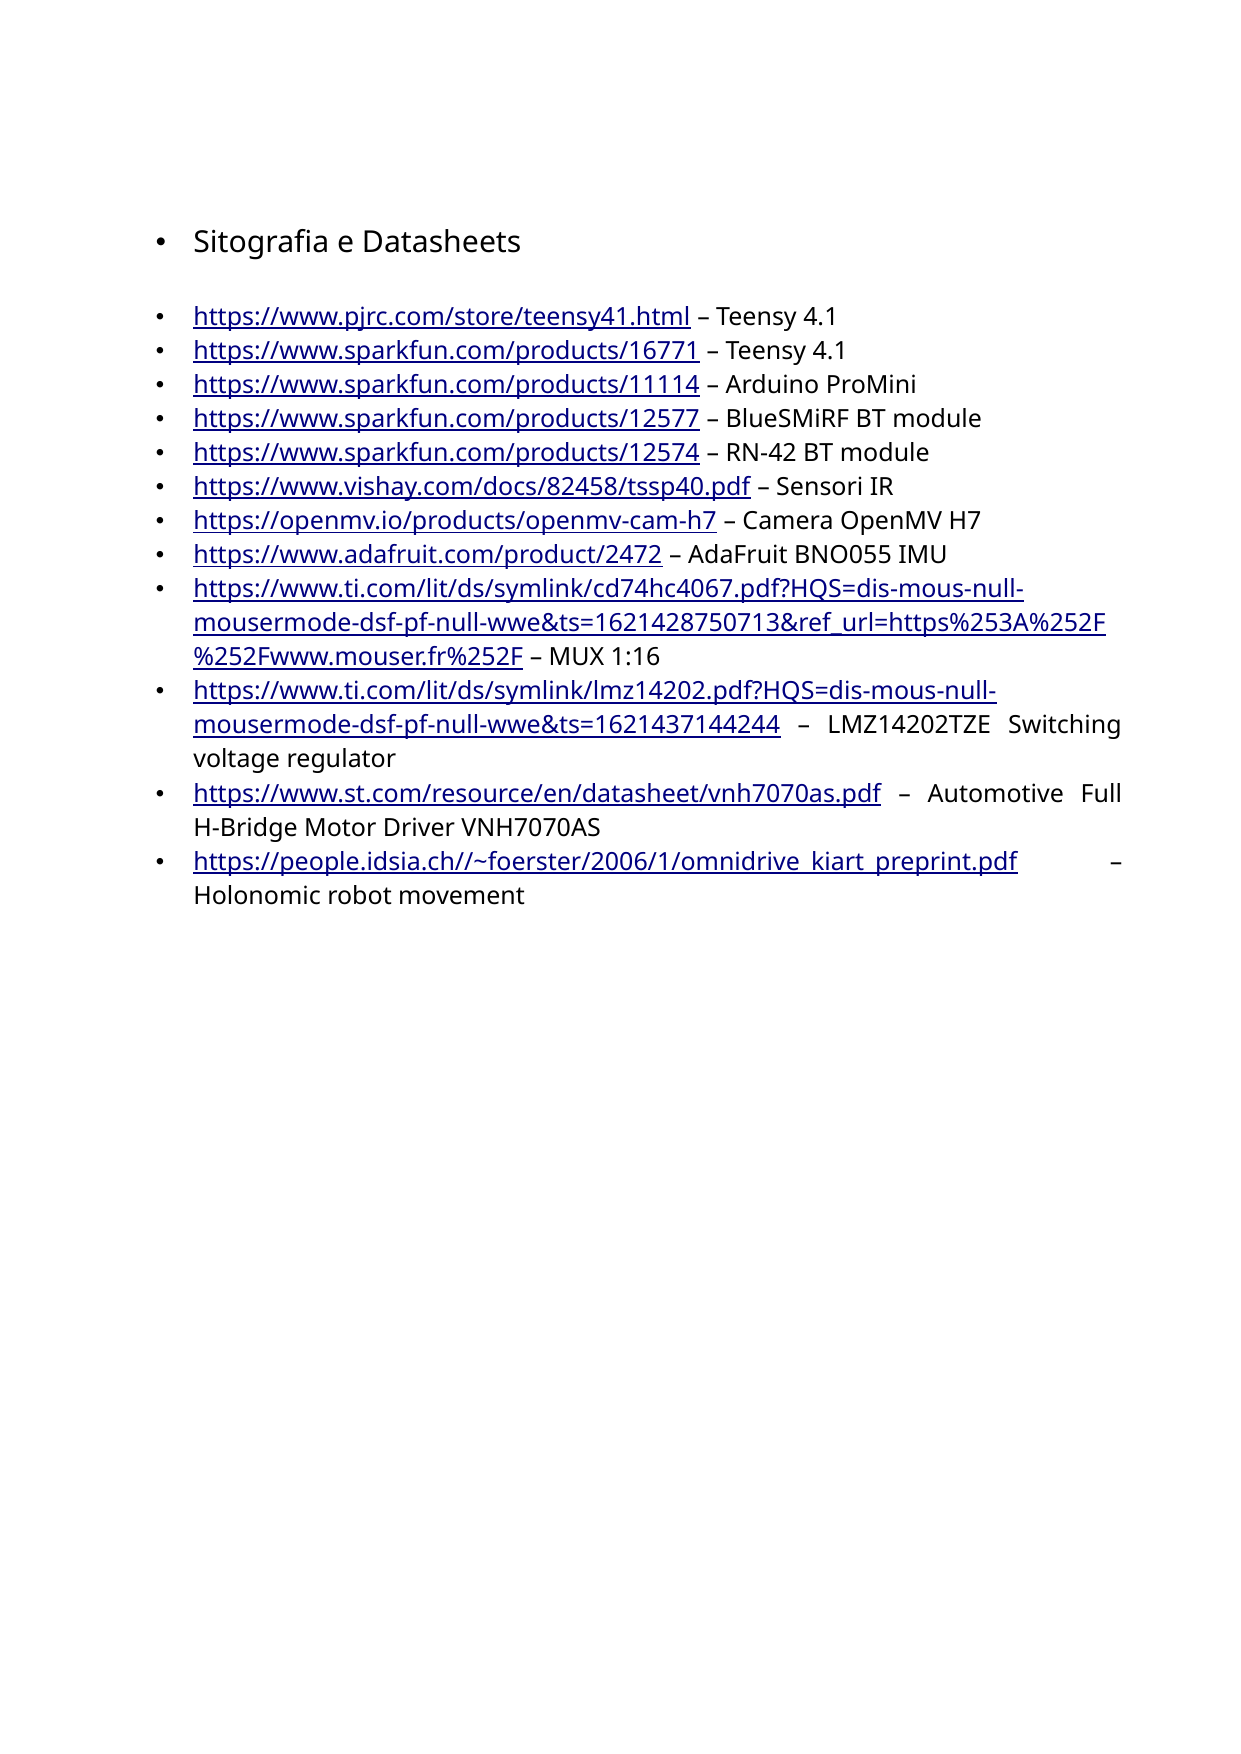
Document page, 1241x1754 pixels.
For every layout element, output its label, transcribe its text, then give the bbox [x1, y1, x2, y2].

list https://www.sparkfun.com/products/12574 – RN-42 BT module [156, 434, 1122, 469]
list Sitografia e Datasheets [156, 220, 1122, 261]
list https://www.pjrc.com/store/teensy41.html – Teensy 4.1 [156, 298, 1122, 332]
list https://www.sparkfun.com/products/16771 – Teensy 4.1 [156, 332, 1122, 366]
list https://www.ti.com/lit/ds/symlink/cd74hc4067.pdf?HQS=dis-mous-null-mousermode-dsf-pf-null-wwe&ts=1621428750713&ref_url=https%253A%252F%252Fwww.mouser.fr%252F – MUX 1:16 [156, 571, 1122, 673]
list https://www.adafruit.com/product/2472 – AdaFruit BNO055 IMU [156, 537, 1122, 571]
list https://www.st.com/resource/en/datasheet/vnh7070as.pdf – Automotive Full H-Bridge Motor Driver VNH7070AS [156, 775, 1122, 843]
list https://www.sparkfun.com/products/11114 – Arduino ProMini [156, 366, 1122, 401]
list https://www.ti.com/lit/ds/symlink/lmz14202.pdf?HQS=dis-mous-null-mousermode-dsf-pf-null-wwe&ts=1621437144244 – LMZ14202TZE Switching voltage regulator [156, 673, 1122, 775]
list https://www.sparkfun.com/products/12577 – BlueSMiRF BT module [156, 401, 1122, 434]
list https://openmv.io/products/openmv-cam-h7 – Camera OpenMV H7 [156, 503, 1122, 537]
list https://www.vishay.com/docs/82458/tssp40.pdf – Sensori IR [156, 469, 1122, 503]
list https://people.idsia.ch//~foerster/2006/1/omnidrive_kiart_preprint.pdf – Holonomic robot movement [156, 843, 1122, 911]
